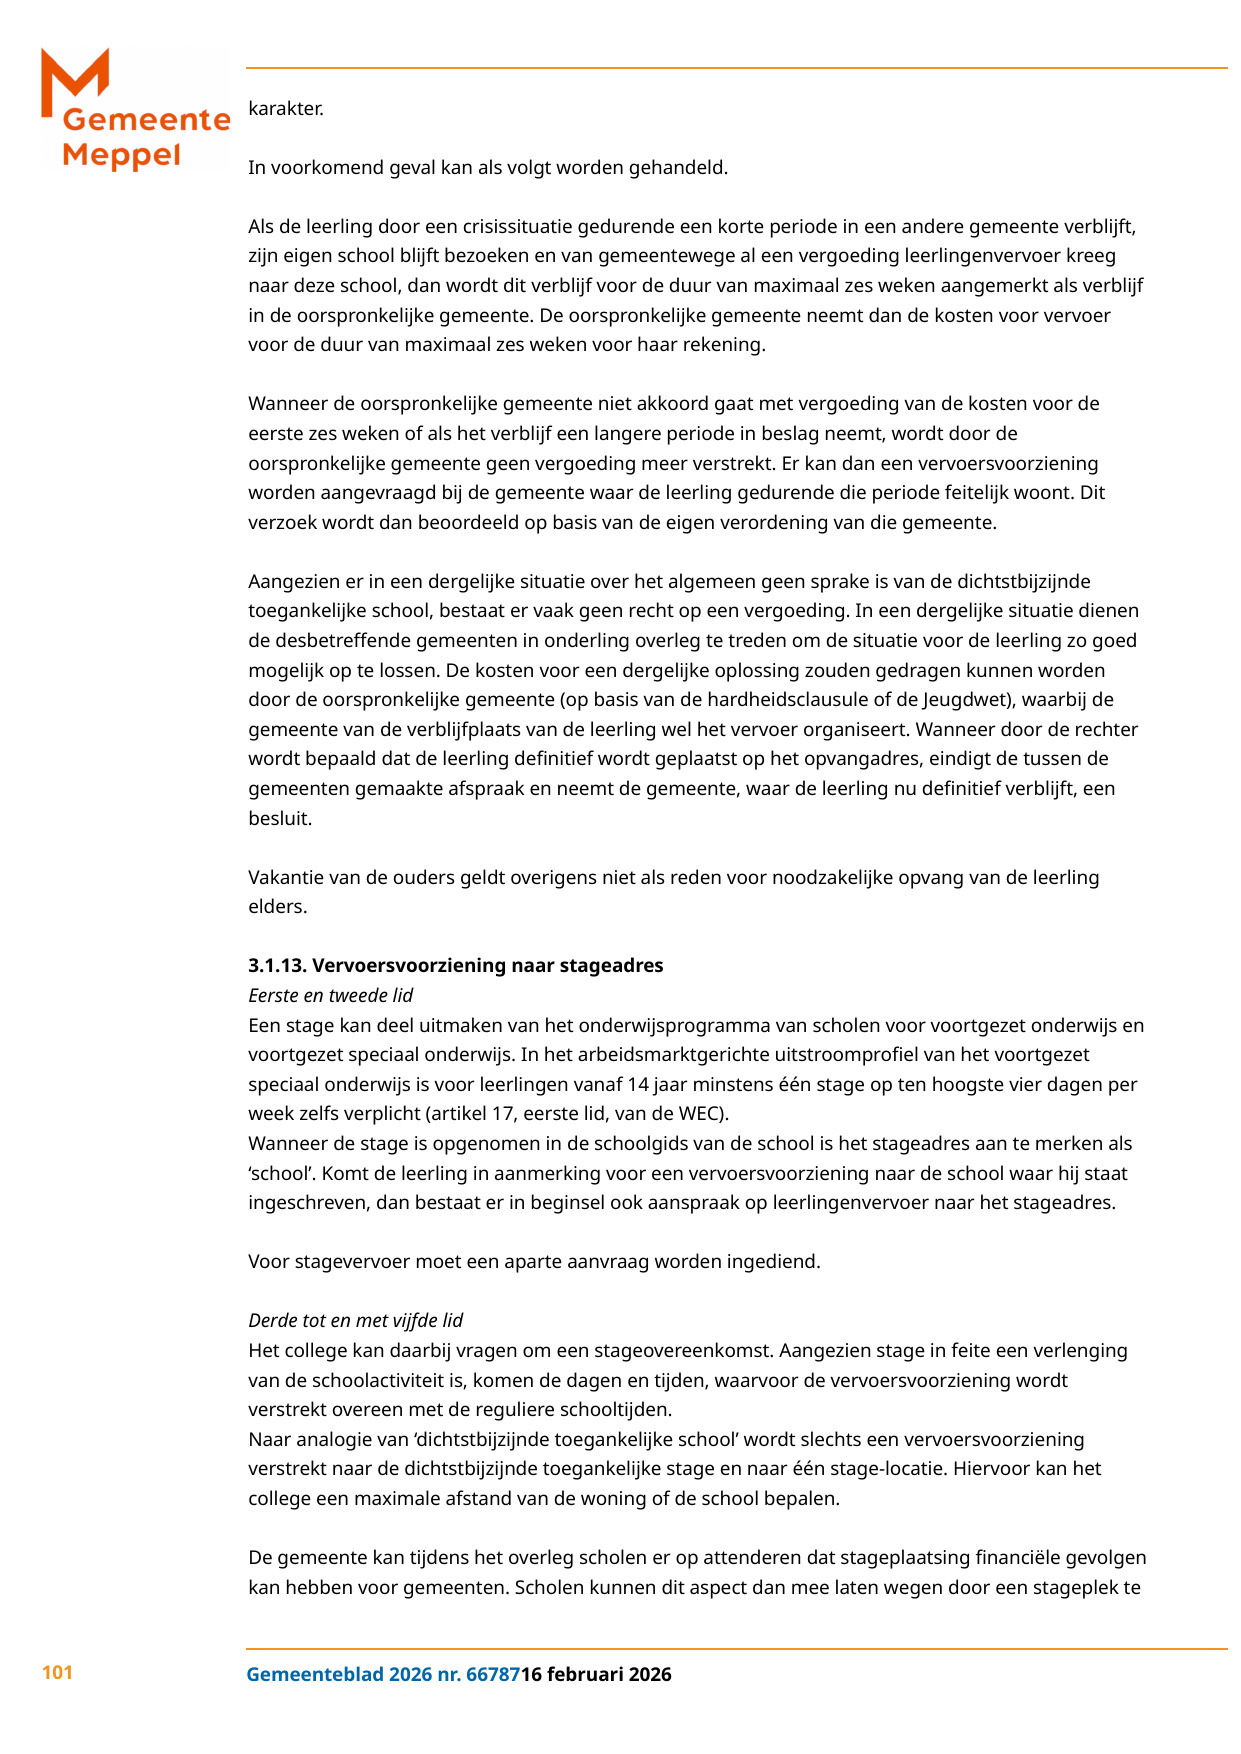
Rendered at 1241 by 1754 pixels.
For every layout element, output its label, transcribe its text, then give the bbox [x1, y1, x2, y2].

text Een stage kan deel uitmaken van het onderwijsprogramma van scholen voor voortgezet onderwijs en voortgezet speciaal onderwijs. In het arbeidsmarktgerichte uitstroomprofiel van het voortgezet speciaal onderwijs is voor leerlingen vanaf 14 jaar minstens één stage op ten hoogste vier dagen per week zelfs verplicht (artikel 17, eerste lid, van de WEC). [248, 1012, 1152, 1126]
text De gemeente kan tijdens het overleg scholen er op attenderen dat stageplaatsing financiële gevolgen kan hebben voor gemeenten. Scholen kunnen dit aspect dan mee laten wegen door een stageplek te [248, 1544, 1152, 1600]
text In voorkomend geval kan als volgt worden gehandeld. [248, 154, 1152, 180]
text Wanneer de stage is opgenomen in de schoolgids van de school is het stageadres aan te merken als ‘school’. Komt de leerling in aanmerking voor een vervoersvoorziening naar de school waar hij staat ingeschreven, dan bestaat er in beginsel ook aanspraak op leerlingenvervoer naar het stageadres. [248, 1130, 1152, 1215]
text Wanneer de oorspronkelijke gemeente niet akkoord gaat met vergoeding van de kosten voor de eerste zes weken of als het verblijf een langere periode in beslag neemt, wordt door de oorspronkelijke gemeente geen vergoeding meer verstrekt. Er kan dan een vervoersvoorziening worden aangevraagd bij de gemeente waar de leerling gedurende die periode feitelijk woont. Dit verzoek wordt dan beoordeeld op basis van de eigen verordening van die gemeente. [248, 391, 1152, 535]
picture [41, 47, 231, 172]
text Als de leerling door een crisissituatie gedurende een korte periode in een andere gemeente verblijft, zijn eigen school blijft bezoeken en van gemeentewege al een vergoeding leerlingenvervoer kreeg naar deze school, dan wordt dit verblijf voor de duur van maximaal zes weken aangemerkt als verblijf in de oorspronkelijke gemeente. De oorspronkelijke gemeente neemt dan de kosten voor vervoer voor de duur van maximaal zes weken voor haar rekening. [248, 213, 1152, 357]
text Aangezien er in een dergelijke situatie over het algemeen geen sprake is van de dichtstbijzijnde toegankelijke school, bestaat er vaak geen recht op een vergoeding. In een dergelijke situatie dienen de desbetreffende gemeenten in onderling overleg te treden om de situatie voor de leerling zo goed mogelijk op te lossen. De kosten voor een dergelijke oplossing zouden gedragen kunnen worden door de oorspronkelijke gemeente (op basis van de hardheidsclausule of de Jeugdwet), waarbij de gemeente van de verblijfplaats van de leerling wel het vervoer organiseert. Wanneer door de rechter wordt bepaald dat de leerling definitief wordt geplaatst op het opvangadres, eindigt de tussen de gemeenten gemaakte afspraak en neemt de gemeente, waar de leerling nu definitief verblijft, een besluit. [248, 568, 1152, 831]
text Derde tot en met vijfde lid [248, 1308, 1152, 1333]
text Eerste en tweede lid [248, 982, 1152, 1008]
text Het college kan daarbij vragen om een stageovereenkomst. Aangezien stage in feite een verlenging van de schoolactiviteit is, komen de dagen en tijden, waarvoor de vervoersvoorziening wordt verstrekt overeen met de reguliere schooltijden. [248, 1337, 1152, 1422]
text karakter. [248, 95, 1152, 121]
text 3.1.13. Vervoersvoorziening naar stageadres [248, 953, 1152, 978]
text Vakantie van de ouders geldt overigens niet als reden voor noodzakelijke opvang van de leerling elders. [248, 864, 1152, 919]
text Naar analogie van ‘dichtstbijzijnde toegankelijke school’ wordt slechts een vervoersvoorziening verstrekt naar de dichtstbijzijnde toegankelijke stage en naar één stage-locatie. Hiervoor kan het college een maximale afstand van de woning of de school bepalen. [248, 1426, 1152, 1511]
text Voor stagevervoer moet een aparte aanvraag worden ingediend. [248, 1248, 1152, 1274]
